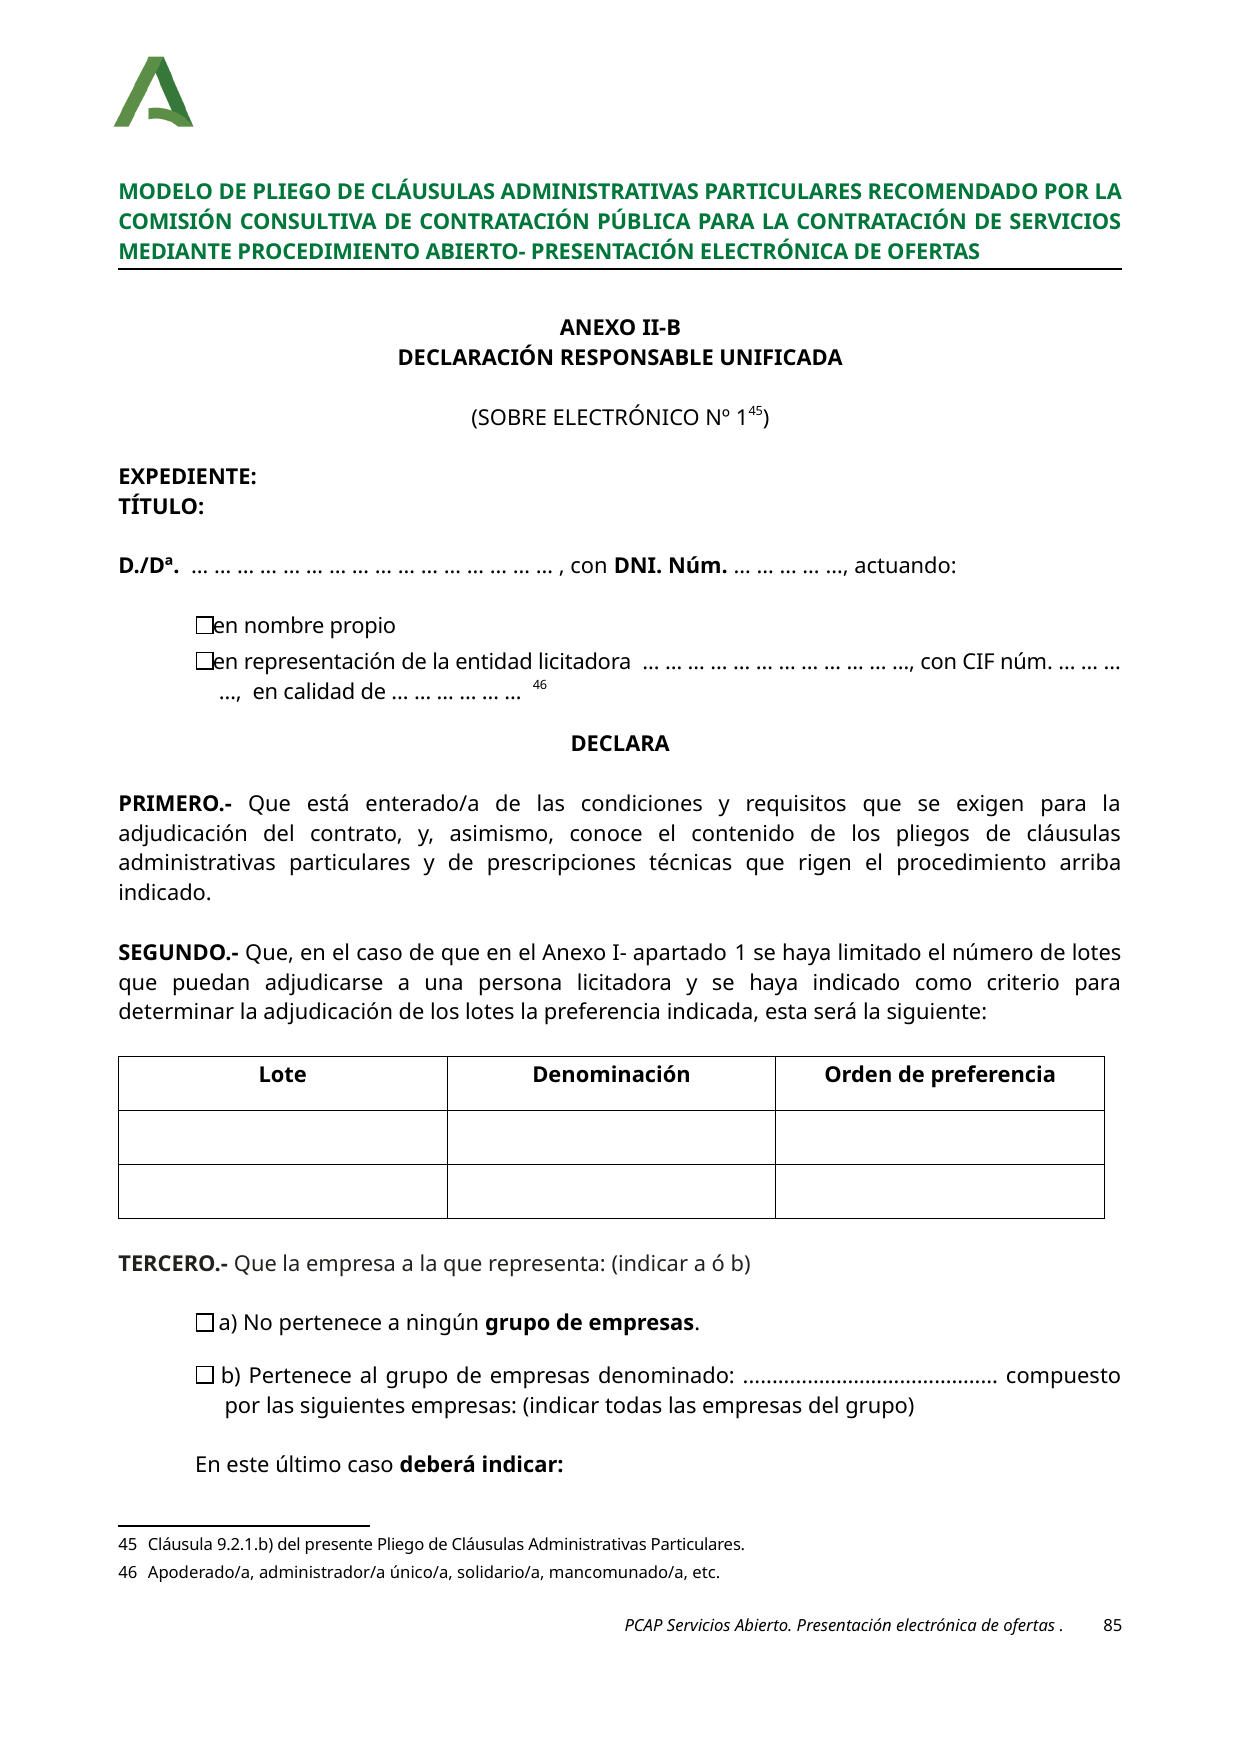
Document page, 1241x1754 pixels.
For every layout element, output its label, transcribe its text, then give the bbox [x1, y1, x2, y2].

text en representación de la entidad licitadora … … … … … … … … … … … …, con CIF núm. … … … …, en calidad de … … … … … … [195, 646, 1122, 706]
text PRIMERO.- Que está enterado/a de las condiciones y requisitos que se exigen para la adjudicación del contrato, y, asimismo, conoce el contenido de los pliegos de cláusulas administrativas particulares y de prescripciones técnicas que rigen el procedimiento arriba indicado. [118, 788, 1122, 907]
table_header Lote [119, 1057, 447, 1110]
text EXPEDIENTE: [118, 461, 1122, 491]
text Apoderado/a, administrador/a único/a, solidario/a, mancomunado/a, etc. [118, 1561, 1122, 1584]
table_header Denominación [448, 1057, 775, 1110]
text SEGUNDO.- Que, en el caso de que en el Anexo I- apartado 1 se haya limitado el número de lotes que puedan adjudicarse a una persona licitadora y se haya indicado como criterio para determinar la adjudicación de los lotes la preferencia indicada, esta será la siguiente: [118, 937, 1122, 1026]
text Cláusula 9.2.1.b) del presente Pliego de Cláusulas Administrativas Particulares. [118, 1532, 1122, 1555]
text b) Pertenece al grupo de empresas denominado: ............………………………..... compuesto por las siguientes empresas: (indicar todas las empresas del grupo) [195, 1360, 1122, 1419]
table_cell [776, 1165, 1104, 1217]
table_cell [448, 1111, 775, 1164]
text en nombre propio [189, 610, 1122, 640]
table_cell [776, 1111, 1104, 1164]
text DECLARA [118, 728, 1122, 758]
text D./Dª. … … … … … … … … … … … … … … … … , con DNI. Núm. … … … … …, actuando: [118, 551, 1122, 580]
text (SOBRE ELECTRÓNICO Nº 1) [118, 402, 1122, 431]
text TÍTULO: [118, 491, 1122, 521]
text DECLARACIÓN RESPONSABLE UNIFICADA [118, 342, 1122, 372]
table_cell [119, 1111, 447, 1164]
text a) No pertenece a ningún grupo de empresas. [118, 1307, 1122, 1337]
table_cell [448, 1165, 775, 1217]
table_cell [119, 1165, 447, 1217]
text ANEXO II-B [118, 312, 1122, 342]
picture [109, 52, 198, 131]
table_header Orden de preferencia [776, 1057, 1104, 1110]
text TERCERO.- Que la empresa a la que representa: (indicar a ó b) [118, 1248, 1122, 1278]
text En este último caso deberá indicar: [118, 1449, 1122, 1479]
text MODELO DE PLIEGO DE CLÁUSULAS ADMINISTRATIVAS PARTICULARES RECOMENDADO POR LA COMISIÓN CONSULTIVA DE CONTRATACIÓN PÚBLICA PARA LA CONTRATACIÓN DE SERVICIOS MEDIANTE PROCEDIMIENTO ABIERTO- PRESENTACIÓN ELECTRÓNICA DE OFERTAS [118, 176, 1122, 268]
